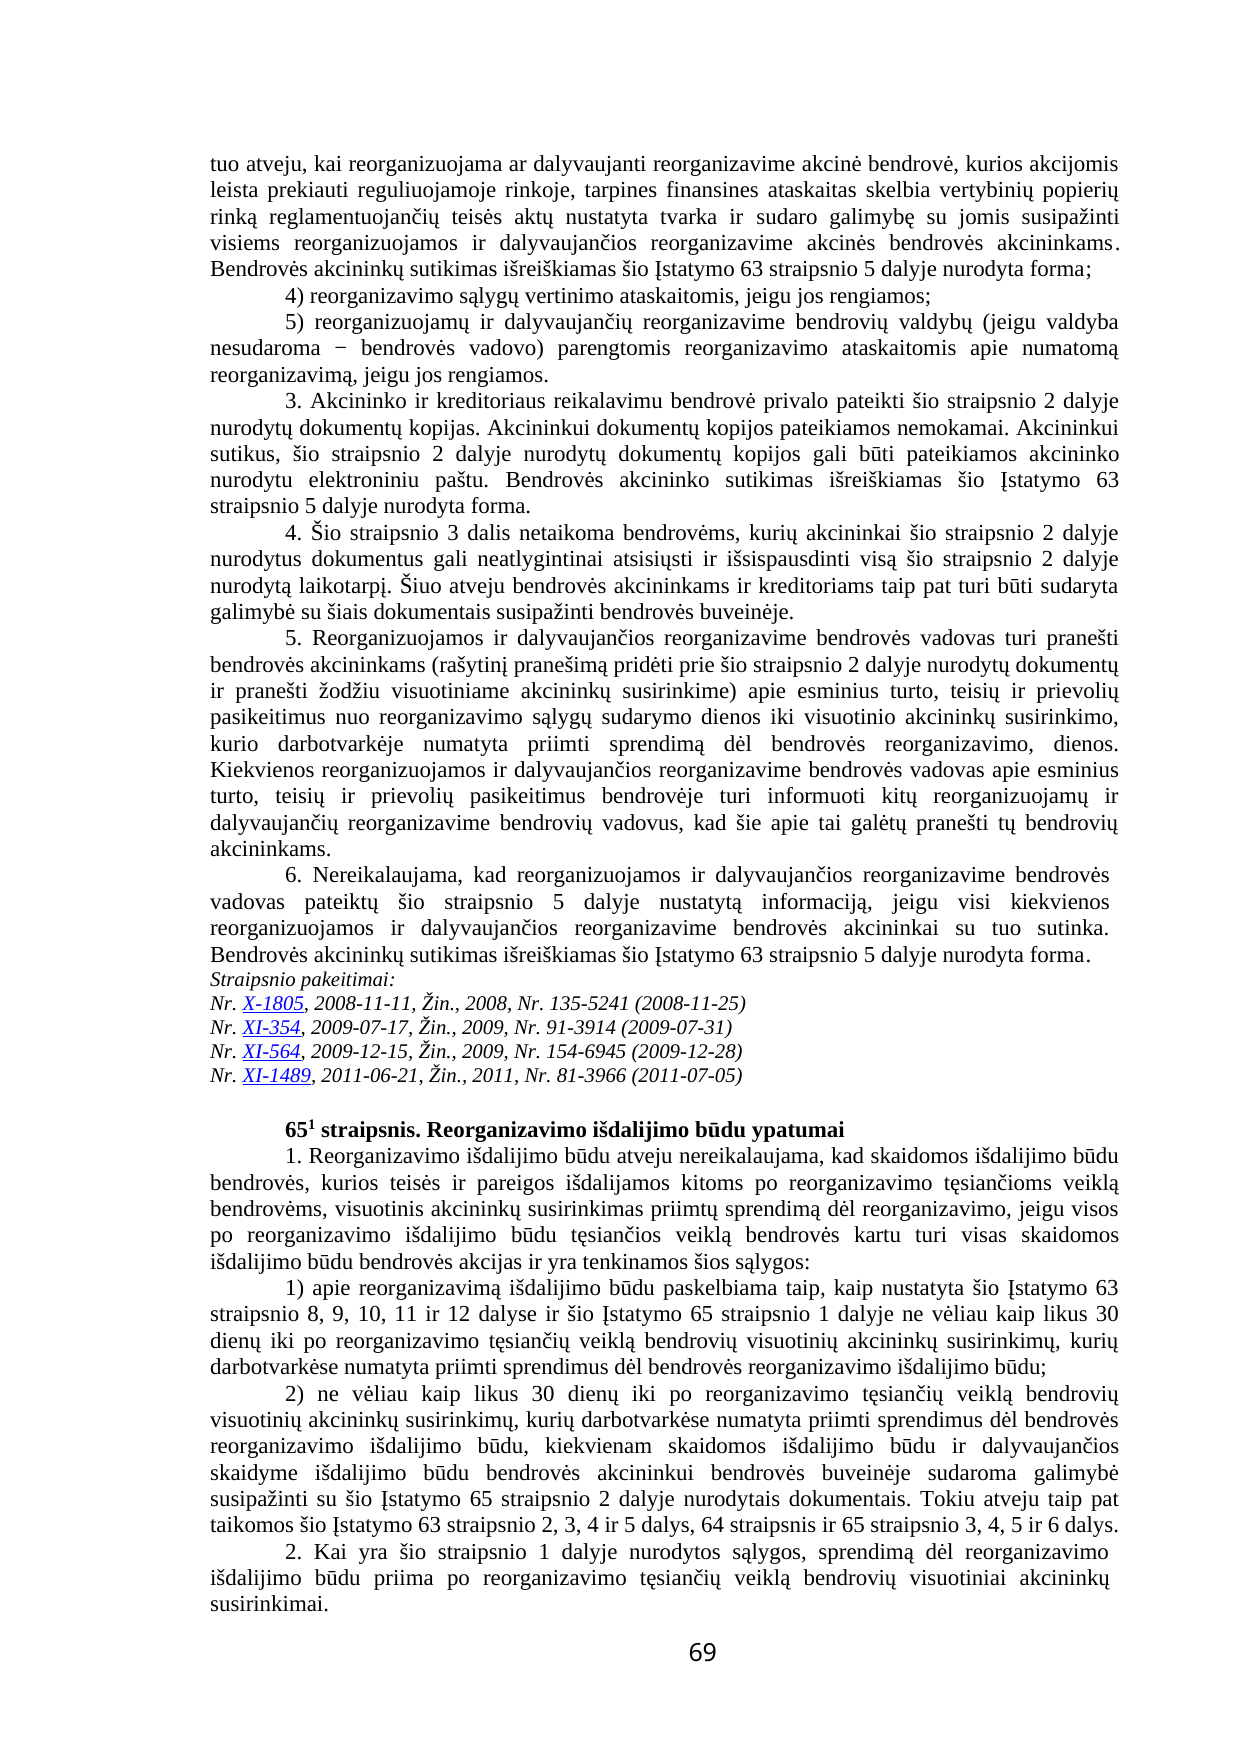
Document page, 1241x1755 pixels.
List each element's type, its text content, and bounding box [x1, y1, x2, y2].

text Nr. XI-354, 2009-07-17, Žin., 2009, Nr. 91-3914 (2009-07-31) [210, 1015, 1120, 1039]
text 6. Nereikalaujama, kad reorganizuojamos ir dalyvaujančios reorganizavime bendrovės vadovas pateiktų šio straipsnio 5 dalyje nustatytą informaciją, jeigu visi kiekvienos reorganizuojamos ir dalyvaujančios reorganizavime bendrovės akcininkai su tuo sutinka. Bendrovės akcininkų sutikimas išreiškiamas šio Įstatymo 63 straipsnio 5 dalyje nurodyta forma. [210, 862, 1111, 967]
text 4) reorganizavimo sąlygų vertinimo ataskaitomis, jeigu jos rengiamos; [210, 282, 1120, 308]
text 651 straipsnis. Reorganizavimo išdalijimo būdu ypatumai [210, 1116, 1120, 1142]
text tuo atveju, kai reorganizuojama ar dalyvaujanti reorganizavime akcinė bendrovė, kurios akcijomis leista prekiauti reguliuojamoje rinkoje, tarpines finansines ataskaitas skelbia vertybinių popierių rinką reglamentuojančių teisės aktų nustatyta tvarka ir sudaro galimybę su jomis susipažinti visiems reorganizuojamos ir dalyvaujančios reorganizavime akcinės bendrovės akcininkams. Bendrovės akcininkų sutikimas išreiškiamas šio Įstatymo 63 straipsnio 5 dalyje nurodyta forma; [210, 150, 1120, 282]
text 5) reorganizuojamų ir dalyvaujančių reorganizavime bendrovių valdybų (jeigu valdyba nesudaroma − bendrovės vadovo) parengtomis reorganizavimo ataskaitomis apie numatomą reorganizavimą, jeigu jos rengiamos. [210, 308, 1120, 387]
text 3. Akcininko ir kreditoriaus reikalavimu bendrovė privalo pateikti šio straipsnio 2 dalyje nurodytų dokumentų kopijas. Akcininkui dokumentų kopijos pateikiamos nemokamai. Akcininkui sutikus, šio straipsnio 2 dalyje nurodytų dokumentų kopijos gali būti pateikiamos akcininko nurodytu elektroniniu paštu. Bendrovės akcininko sutikimas išreiškiamas šio Įstatymo 63 straipsnio 5 dalyje nurodyta forma. [210, 387, 1120, 519]
text Nr. X-1805, 2008-11-11, Žin., 2008, Nr. 135-5241 (2008-11-25) [210, 991, 1120, 1015]
text 1) apie reorganizavimą išdalijimo būdu paskelbiama taip, kaip nustatyta šio Įstatymo 63 straipsnio 8, 9, 10, 11 ir 12 dalyse ir šio Įstatymo 65 straipsnio 1 dalyje ne vėliau kaip likus 30 dienų iki po reorganizavimo tęsiančių veiklą bendrovių visuotinių akcininkų susirinkimų, kurių darbotvarkėse numatyta priimti sprendimus dėl bendrovės reorganizavimo išdalijimo būdu; [210, 1274, 1120, 1379]
text 5. Reorganizuojamos ir dalyvaujančios reorganizavime bendrovės vadovas turi pranešti bendrovės akcininkams (rašytinį pranešimą pridėti prie šio straipsnio 2 dalyje nurodytų dokumentų ir pranešti žodžiu visuotiniame akcininkų susirinkime) apie esminius turto, teisių ir prievolių pasikeitimus nuo reorganizavimo sąlygų sudarymo dienos iki visuotinio akcininkų susirinkimo, kurio darbotvarkėje numatyta priimti sprendimą dėl bendrovės reorganizavimo, dienos. Kiekvienos reorganizuojamos ir dalyvaujančios reorganizavime bendrovės vadovas apie esminius turto, teisių ir prievolių pasikeitimus bendrovėje turi informuoti kitų reorganizuojamų ir dalyvaujančių reorganizavime bendrovių vadovus, kad šie apie tai galėtų pranešti tų bendrovių akcininkams. [210, 624, 1120, 862]
text Straipsnio pakeitimai: [210, 967, 1111, 991]
text Nr. XI-1489, 2011-06-21, Žin., 2011, Nr. 81-3966 (2011-07-05) [210, 1063, 1120, 1087]
text 2. Kai yra šio straipsnio 1 dalyje nurodytos sąlygos, sprendimą dėl reorganizavimo išdalijimo būdu priima po reorganizavimo tęsiančių veiklą bendrovių visuotiniai akcininkų susirinkimai. [210, 1538, 1111, 1617]
text 2) ne vėliau kaip likus 30 dienų iki po reorganizavimo tęsiančių veiklą bendrovių visuotinių akcininkų susirinkimų, kurių darbotvarkėse numatyta priimti sprendimus dėl bendrovės reorganizavimo išdalijimo būdu, kiekvienam skaidomos išdalijimo būdu ir dalyvaujančios skaidyme išdalijimo būdu bendrovės akcininkui bendrovės buveinėje sudaroma galimybė susipažinti su šio Įstatymo 65 straipsnio 2 dalyje nurodytais dokumentais. Tokiu atveju taip pat taikomos šio Įstatymo 63 straipsnio 2, 3, 4 ir 5 dalys, 64 straipsnis ir 65 straipsnio 3, 4, 5 ir 6 dalys. [210, 1379, 1120, 1538]
text 4. Šio straipsnio 3 dalis netaikoma bendrovėms, kurių akcininkai šio straipsnio 2 dalyje nurodytus dokumentus gali neatlygintinai atsisiųsti ir išsispausdinti visą šio straipsnio 2 dalyje nurodytą laikotarpį. Šiuo atveju bendrovės akcininkams ir kreditoriams taip pat turi būti sudaryta galimybė su šiais dokumentais susipažinti bendrovės buveinėje. [210, 519, 1120, 624]
text Nr. XI-564, 2009-12-15, Žin., 2009, Nr. 154-6945 (2009-12-28) [210, 1039, 1120, 1063]
text 1. Reorganizavimo išdalijimo būdu atveju nereikalaujama, kad skaidomos išdalijimo būdu bendrovės, kurios teisės ir pareigos išdalijamos kitoms po reorganizavimo tęsiančioms veiklą bendrovėms, visuotinis akcininkų susirinkimas priimtų sprendimą dėl reorganizavimo, jeigu visos po reorganizavimo išdalijimo būdu tęsiančios veiklą bendrovės kartu turi visas skaidomos išdalijimo būdu bendrovės akcijas ir yra tenkinamos šios sąlygos: [210, 1142, 1120, 1274]
